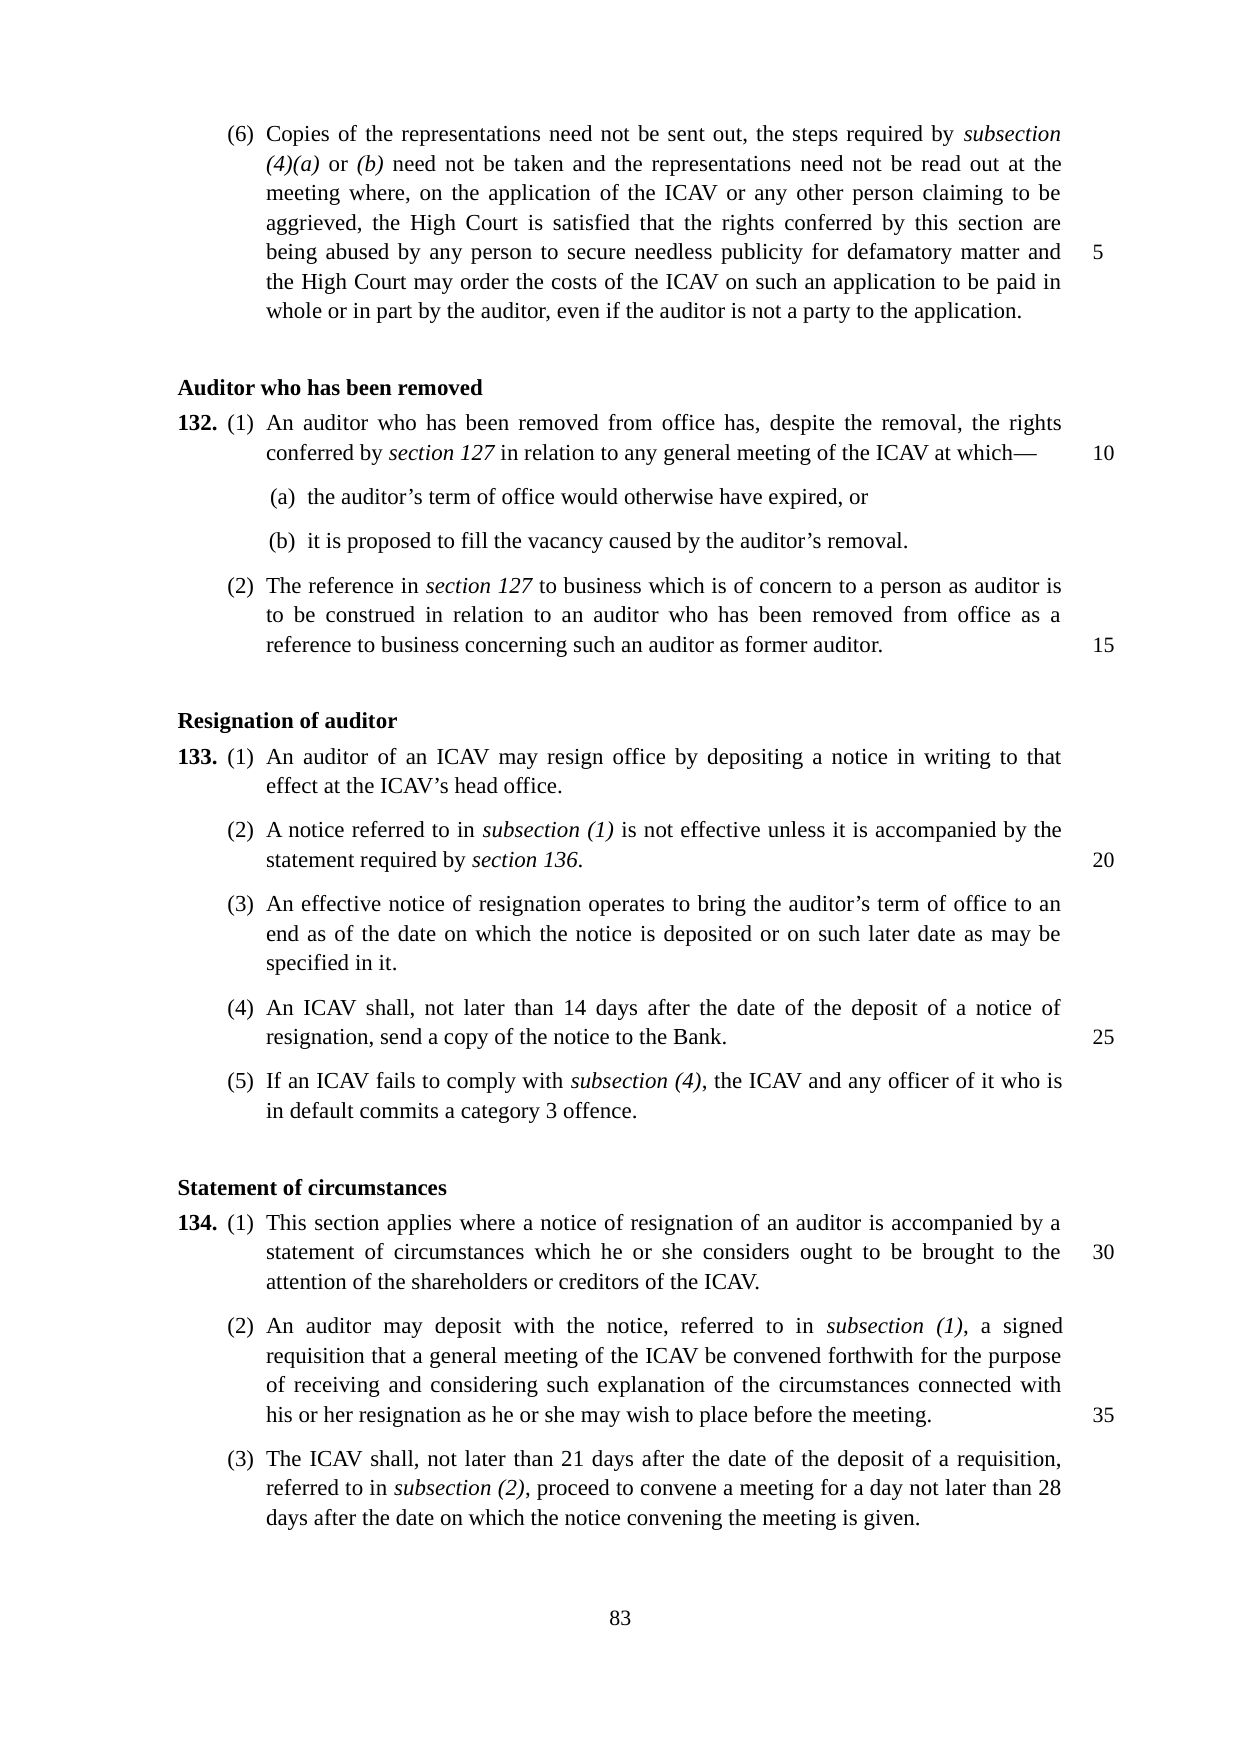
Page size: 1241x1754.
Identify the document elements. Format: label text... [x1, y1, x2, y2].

text (2) The reference in section 127 to business which is of concern to a person as auditor is to be construed in relation to an auditor who has been removed from office as a reference to business concerning such an auditor as former auditor. [177, 569, 1063, 658]
text (a) the auditor’s term of office would otherwise have expired, or [177, 481, 1063, 510]
text 133. (1) An auditor of an ICAV may resign office by depositing a notice in writing to that effect at the ICAV’s head office. [177, 741, 1063, 799]
text (6) Copies of the representations need not be sent out, the steps required by subsection (4)(a) or (b) need not be taken and the representations need not be read out at the meeting where, on the application of the ICAV or any other person claiming to be aggrieved, the High Court is satisfied that the rights conferred by this section are being abused by any person to secure needless publicity for defamatory matter and the High Court may order the costs of the ICAV on such an application to be paid in whole or in part by the auditor, even if the auditor is not a party to the application. [177, 118, 1063, 324]
text 132. (1) An auditor who has been removed from office has, despite the removal, the rights conferred by section 127 in relation to any general meeting of the ICAV at which⁠— [177, 407, 1063, 466]
text (2) An auditor may deposit with the notice, referred to in subsection (1), a signed requisition that a general meeting of the ICAV be convened forthwith for the purpose of receiving and considering such explanation of the circumstances connected with his or her resignation as he or she may wish to place before the meeting. [177, 1310, 1063, 1428]
text (4) An ICAV shall, not later than 14 days after the date of the deposit of a notice of resignation, send a copy of the notice to the Bank. [177, 991, 1063, 1050]
text Resignation of auditor [177, 705, 1063, 735]
text Auditor who has been removed [177, 372, 1063, 401]
text (3) An effective notice of resignation operates to bring the auditor’s term of office to an end as of the date on which the notice is deposited or on such later date as may be specified in it. [177, 888, 1063, 977]
text (2) A notice referred to in subsection (1) is not effective unless it is accompanied by the statement required by section 136. [177, 814, 1063, 873]
text (5) If an ICAV fails to comply with subsection (4), the ICAV and any officer of it who is in default commits a category 3 offence. [177, 1065, 1063, 1124]
text (3) The ICAV shall, not later than 21 days after the date of the deposit of a requisition, referred to in subsection (2), proceed to convene a meeting for a day not later than 28 days after the date on which the notice convening the meeting is given. [177, 1443, 1063, 1531]
text 134. (1) This section applies where a notice of resignation of an auditor is accompanied by a statement of circumstances which he or she considers ought to be brought to the attention of the shareholders or creditors of the ICAV. [177, 1207, 1063, 1295]
text (b) it is proposed to fill the vacancy caused by the auditor’s removal. [177, 525, 1063, 555]
text Statement of circumstances [177, 1171, 1063, 1201]
